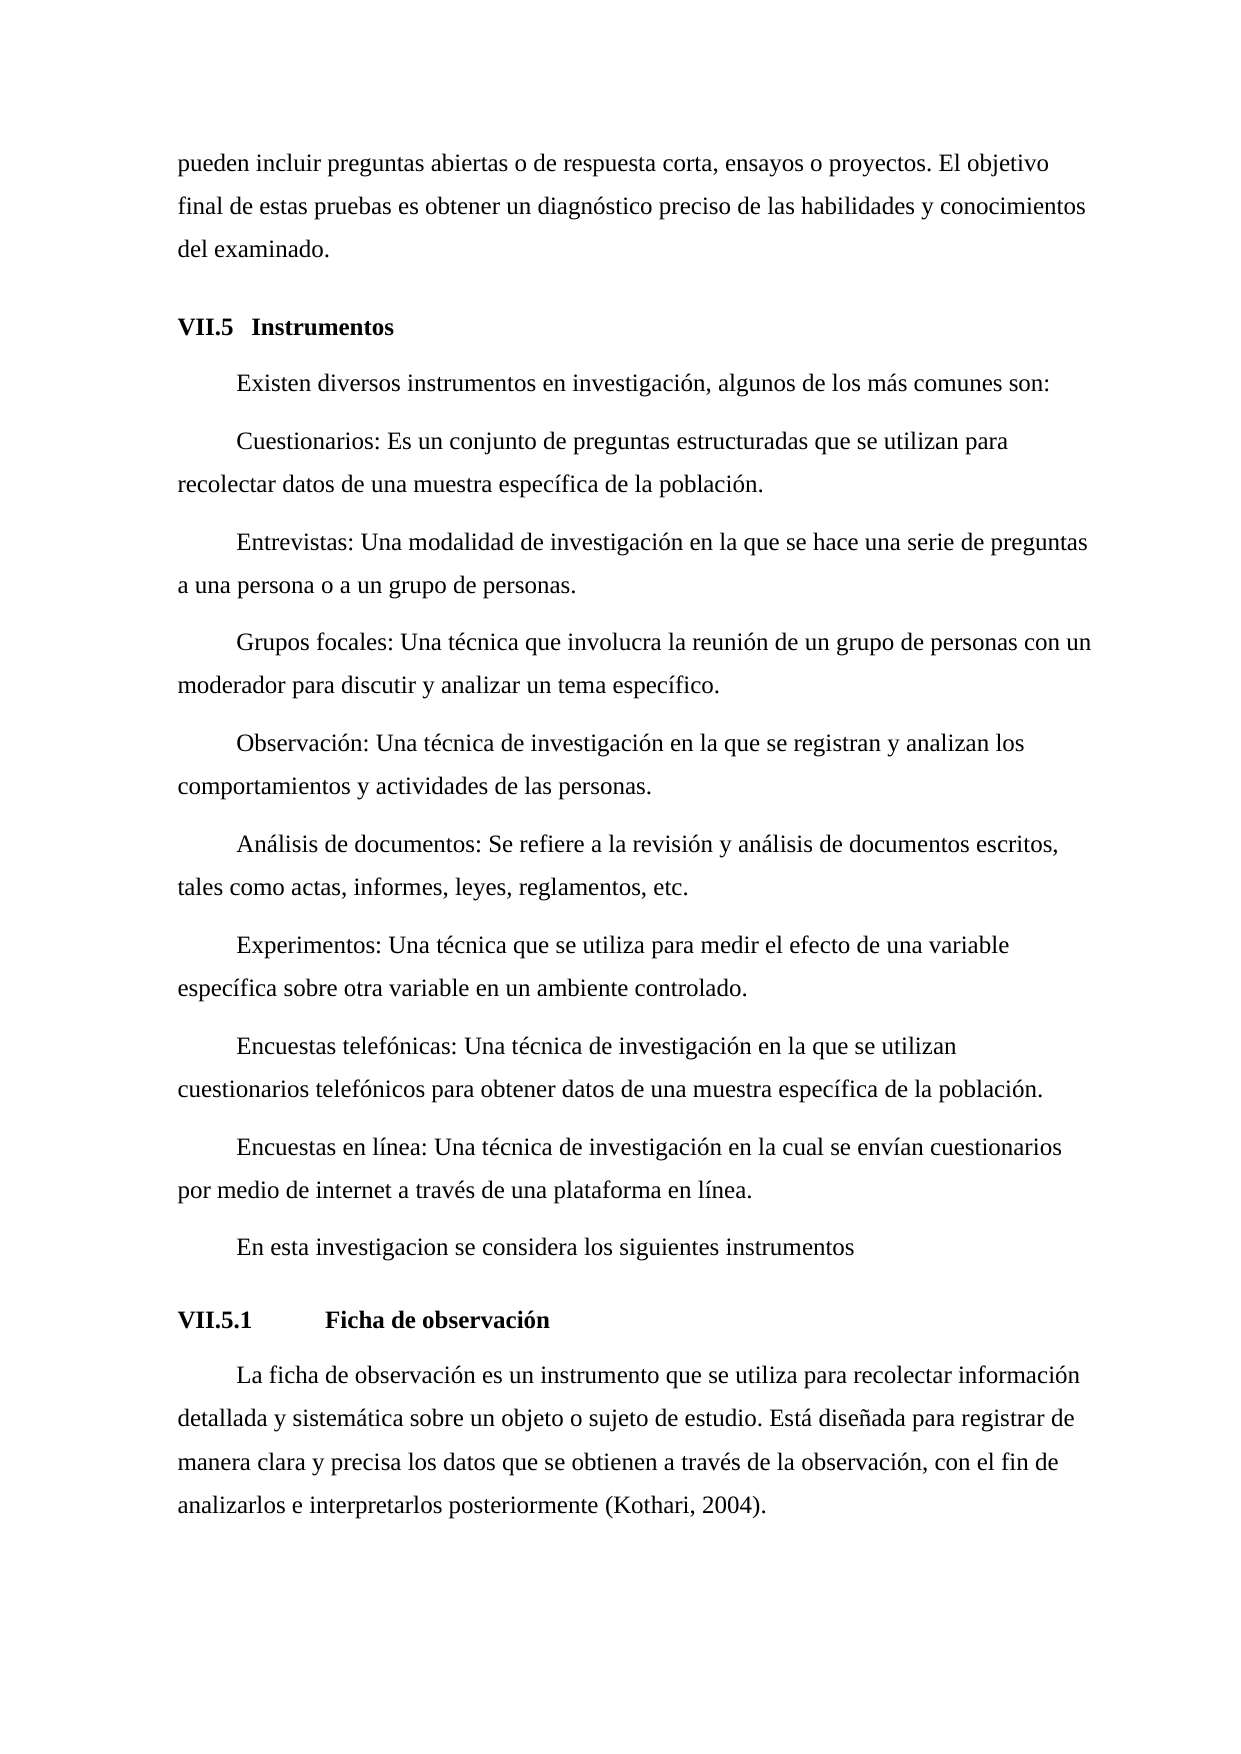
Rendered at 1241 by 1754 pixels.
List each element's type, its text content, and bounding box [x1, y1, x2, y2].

text Encuestas en línea: Una técnica de investigación en la cual se envían cuestionarios por medio de internet a través de una plataforma en línea. [177, 1132, 1093, 1203]
text Cuestionarios: Es un conjunto de preguntas estructuradas que se utilizan para recolectar datos de una muestra específica de la población. [177, 426, 1093, 498]
text La ficha de observación es un instrumento que se utiliza para recolectar información detallada y sistemática sobre un objeto o sujeto de estudio. Está diseñada para registrar de manera clara y precisa los datos que se obtienen a través de la observación, con el fin de analizarlos e interpretarlos posteriormente (Kothari, 2004). [177, 1360, 1093, 1518]
text En esta investigacion se considera los siguientes instrumentos [177, 1232, 1093, 1261]
text Análisis de documentos: Se refiere a la revisión y análisis de documentos escritos, tales como actas, informes, leyes, reglamentos, etc. [177, 829, 1093, 901]
text Existen diversos instrumentos en investigación, algunos de los más comunes son: [177, 368, 1093, 397]
text Experimentos: Una técnica que se utiliza para medir el efecto de una variable específica sobre otra variable en un ambiente controlado. [177, 930, 1093, 1002]
subtitle Instrumentos [177, 312, 1093, 341]
text pueden incluir preguntas abiertas o de respuesta corta, ensayos o proyectos. El objetivo final de estas pruebas es obtener un diagnóstico preciso de las habilidades y conocimientos del examinado. [177, 148, 1093, 263]
subtitle Ficha de observación [177, 1305, 1093, 1333]
text Encuestas telefónicas: Una técnica de investigación en la que se utilizan cuestionarios telefónicos para obtener datos de una muestra específica de la población. [177, 1031, 1093, 1103]
text Grupos focales: Una técnica que involucra la reunión de un grupo de personas con un moderador para discutir y analizar un tema específico. [177, 627, 1093, 699]
text Observación: Una técnica de investigación en la que se registran y analizan los comportamientos y actividades de las personas. [177, 728, 1093, 800]
text Entrevistas: Una modalidad de investigación en la que se hace una serie de preguntas a una persona o a un grupo de personas. [177, 527, 1093, 598]
